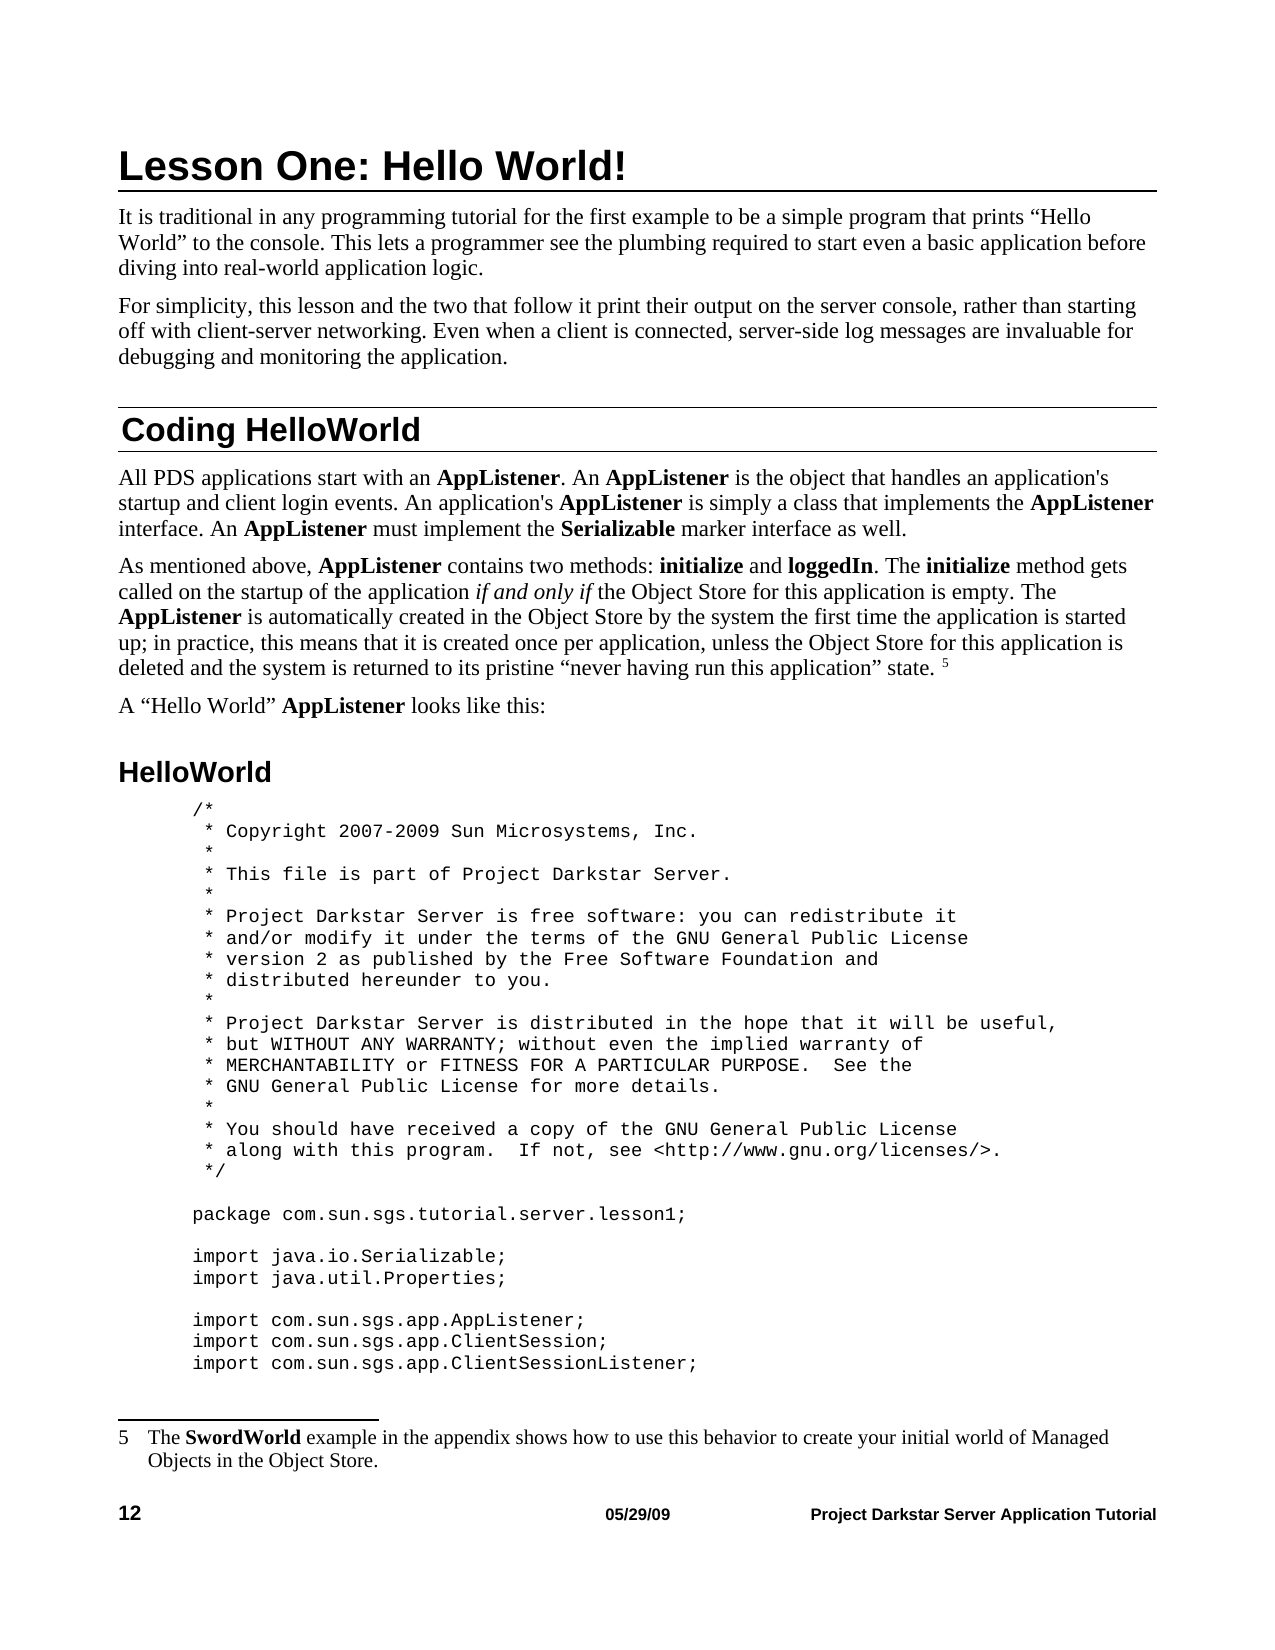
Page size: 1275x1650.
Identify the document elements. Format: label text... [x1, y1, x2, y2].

subtitle HelloWorld [118, 756, 1157, 788]
text import com.sun.sgs.app.ClientSessionListener; [192, 1353, 1098, 1375]
text * MERCHANTABILITY or FITNESS FOR A PARTICULAR PURPOSE. See the [192, 1056, 1098, 1077]
text * Copyright 2007-2009 Sun Microsystems, Inc. [192, 822, 1098, 843]
text * Project Darkstar Server is free software: you can redistribute it [192, 907, 1098, 928]
text As mentioned above, AppListener contains two methods: initialize and loggedIn. The initialize method gets called on the startup of the application if and only if the Object Store for this application is empty. The AppListener is automatically created in the Object Store by the system the first time the application is started up; in practice, this means that it is created once per application, unless the Object Store for this application is deleted and the system is returned to its pristine “never having run this application” state. [118, 553, 1157, 681]
subtitle Lesson One: Hello World! [118, 143, 1157, 190]
text * This file is part of Project Darkstar Server. [192, 865, 1098, 886]
text It is traditional in any programming tutorial for the first example to be a simple program that prints “Hello World” to the console. This lets a programmer see the plumbing required to start even a basic application before diving into real-world application logic. [118, 204, 1157, 281]
text import java.io.Serializable; [192, 1247, 1098, 1268]
text * [192, 1098, 1098, 1120]
text * You should have received a copy of the GNU General Public License [192, 1120, 1098, 1141]
subtitle Coding HelloWorld [118, 408, 1157, 451]
text For simplicity, this lesson and the two that follow it print their output on the server console, rather than starting off with client-server networking. Even when a client is connected, server-side log messages are invaluable for debugging and monitoring the application. [118, 293, 1157, 369]
text A “Hello World” AppListener looks like this: [118, 693, 1157, 718]
text * Project Darkstar Server is distributed in the hope that it will be useful, [192, 1013, 1098, 1035]
text All PDS applications start with an AppListener. An AppListener is the object that handles an application's startup and client login events. An application's AppListener is simply a class that implements the AppListener interface. An AppListener must implement the Serializable marker interface as well. [118, 465, 1157, 541]
text * and/or modify it under the terms of the GNU General Public License [192, 928, 1098, 950]
text import com.sun.sgs.app.ClientSession; [192, 1332, 1098, 1353]
text */ [192, 1162, 1098, 1183]
text * distributed hereunder to you. [192, 971, 1098, 992]
text import com.sun.sgs.app.AppListener; [192, 1311, 1098, 1332]
text * but WITHOUT ANY WARRANTY; without even the implied warranty of [192, 1035, 1098, 1056]
text * [192, 992, 1098, 1013]
text * GNU General Public License for more details. [192, 1077, 1098, 1098]
text * [192, 843, 1098, 865]
text * version 2 as published by the Free Software Foundation and [192, 950, 1098, 971]
text package com.sun.sgs.tutorial.server.lesson1; [192, 1205, 1098, 1226]
text The SwordWorld example in the appendix shows how to use this behavior to create your initial world of Managed Objects in the Object Store. [118, 1426, 1157, 1472]
text * [192, 886, 1098, 907]
text import java.util.Properties; [192, 1268, 1098, 1290]
text * along with this program. If not, see <http://www.gnu.org/licenses/>. [192, 1141, 1098, 1162]
